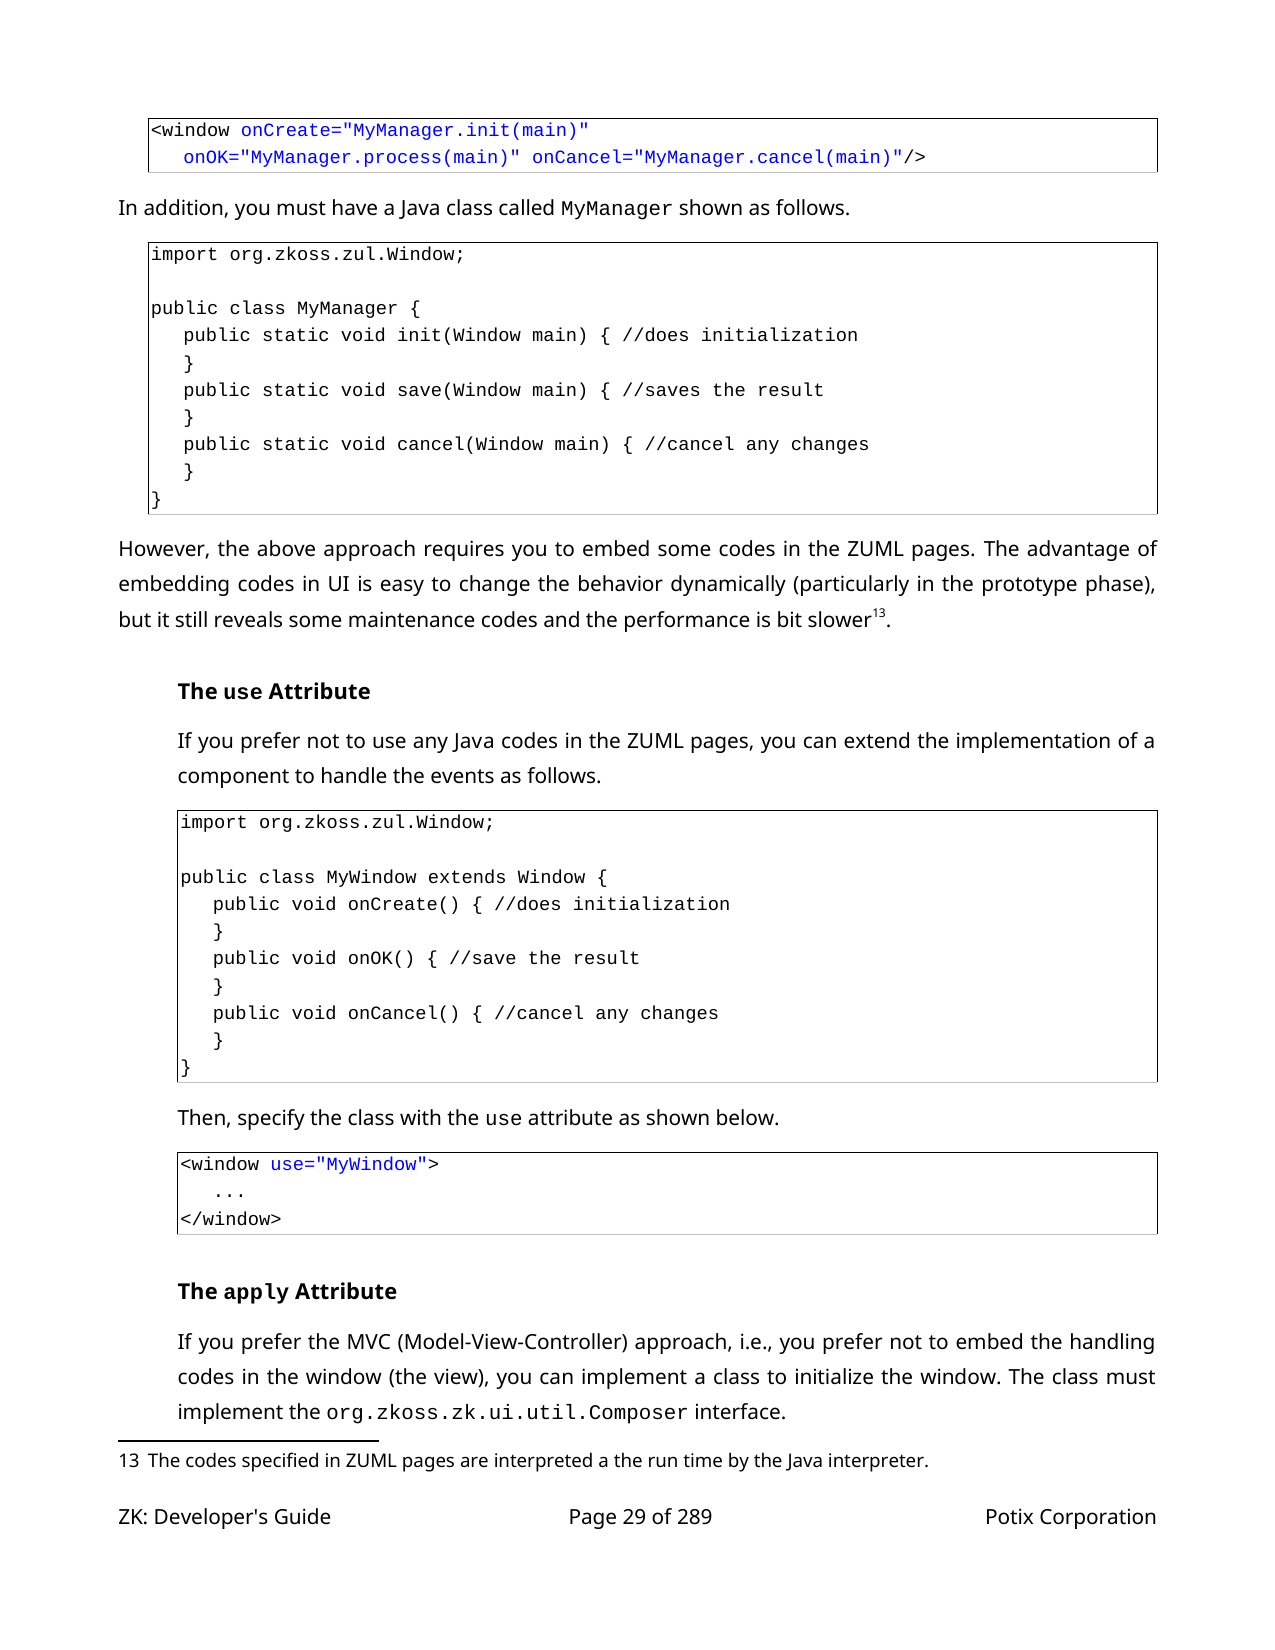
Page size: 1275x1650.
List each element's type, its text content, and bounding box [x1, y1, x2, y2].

text Then, specify the class with the use attribute as shown below. [177, 1103, 1157, 1131]
text public void onCancel() { //cancel any changes [178, 1001, 1157, 1025]
text } [178, 1055, 1157, 1082]
text If you prefer the MVC (Model-View-Controller) approach, i.e., you prefer not to embed the handling codes in the window (the view), you can implement a class to initialize the window. The class must implement the org.zkoss.zk.ui.util.Composer interface. [177, 1327, 1157, 1426]
text public void onCreate() { //does initialization [178, 892, 1157, 916]
text </window> [178, 1206, 1157, 1234]
text public static void cancel(Window main) { //cancel any changes [149, 432, 1157, 456]
text } [178, 1028, 1157, 1052]
text public static void init(Window main) { //does initialization [149, 323, 1157, 348]
text In addition, you must have a Java class called MyManager shown as follows. [118, 193, 1157, 221]
text <window onCreate="MyManager.init(main)" onOK="MyManager.process(main)" onCancel="MyManager.cancel(main)"/> [149, 119, 1157, 172]
text import org.zkoss.zul.Window; [178, 811, 1157, 834]
text public void onOK() { //save the result [178, 946, 1157, 971]
text import org.zkoss.zul.Window; [149, 243, 1157, 266]
subtitle The apply Attribute [177, 1276, 1157, 1306]
text The codes specified in ZUML pages are interpreted a the run time by the Java interpreter. [118, 1447, 1157, 1473]
text } [149, 405, 1157, 429]
text However, the above approach requires you to embed some codes in the ZUML pages. The advantage of embedding codes in UI is easy to change the behavior dynamically (particularly in the prototype phase), but it still reveals some maintenance codes and the performance is bit slower. [118, 534, 1157, 633]
text <window use="MyWindow"> [178, 1153, 1157, 1176]
subtitle The use Attribute [177, 676, 1157, 706]
text } [149, 351, 1157, 375]
text } [178, 973, 1157, 998]
text public static void save(Window main) { //saves the result [149, 378, 1157, 402]
text } [149, 459, 1157, 483]
text public class MyWindow extends Window { [178, 865, 1157, 889]
text } [149, 486, 1157, 514]
text If you prefer not to use any Java codes in the ZUML pages, you can extend the implementation of a component to handle the events as follows. [177, 726, 1157, 790]
text } [178, 919, 1157, 943]
text public class MyManager { [149, 296, 1157, 320]
text ... [178, 1179, 1157, 1203]
